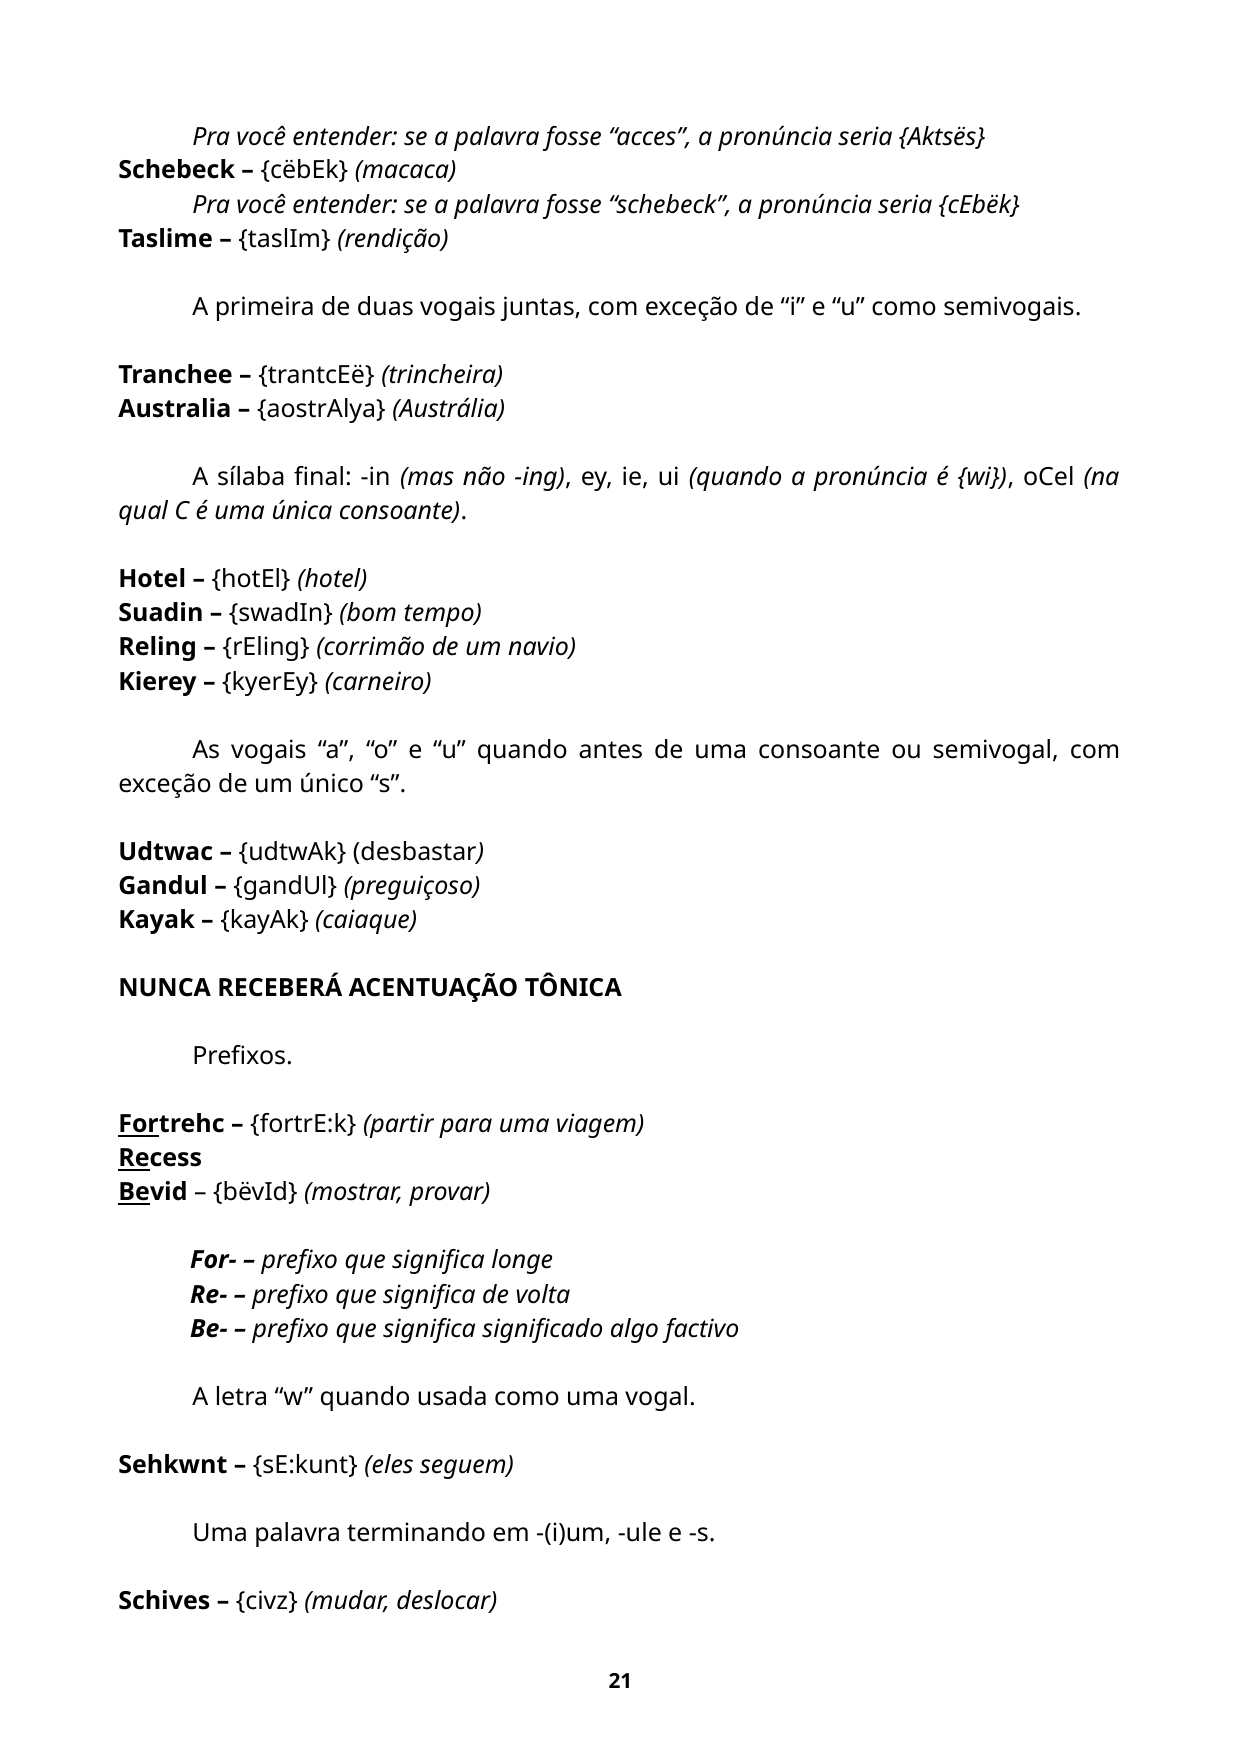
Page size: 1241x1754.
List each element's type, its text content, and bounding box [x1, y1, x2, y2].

text Kierey – {kyerEy} (carneiro) [118, 663, 1122, 697]
text Prefixos. [118, 1038, 1122, 1072]
text Be- – prefixo que significa significado algo factivo [190, 1310, 1122, 1344]
text Reling – {rEling} (corrimão de um navio) [118, 629, 1122, 663]
text Suadin – {swadIn} (bom tempo) [118, 595, 1122, 629]
text Taslime – {taslIm} (rendição) [118, 220, 1122, 254]
text Udtwac – {udtwAk} (desbastar) [118, 833, 1122, 867]
text Sehkwnt – {sE:kunt} (eles seguem) [118, 1447, 1122, 1481]
text Bevid – {bëvId} (mostrar, provar) [118, 1174, 1122, 1208]
text Hotel – {hotEl} (hotel) [118, 561, 1122, 595]
subtitle NUNCA RECEBERÁ ACENTUAÇÃO TÔNICA [118, 970, 1122, 1004]
text Recess [118, 1140, 1122, 1174]
text Re- – prefixo que significa de volta [190, 1276, 1122, 1310]
text As vogais “a”, “o” e “u” quando antes de uma consoante ou semivogal, com exceção de um único “s”. [118, 731, 1122, 799]
text A sílaba final: -in (mas não -ing), ey, ie, ui (quando a pronúncia é {wi}), oCel (na qual C é uma única consoante). [118, 459, 1122, 527]
text Kayak – {kayAk} (caiaque) [118, 902, 1122, 936]
text For- – prefixo que significa longe [190, 1242, 1122, 1276]
text Schebeck – {cëbEk} (macaca) [118, 152, 1122, 186]
text A letra “w” quando usada como uma vogal. [118, 1378, 1122, 1412]
text A primeira de duas vogais juntas, com exceção de “i” e “u” como semivogais. [118, 288, 1122, 322]
text Australia – {aostrAlya} (Austrália) [118, 391, 1122, 425]
text Gandul – {gandUl} (preguiçoso) [118, 867, 1122, 902]
text Pra você entender: se a palavra fosse “acces”, a pronúncia seria {Aktsës} [118, 118, 1122, 152]
text Fortrehc – {fortrE:k} (partir para uma viagem) [118, 1106, 1122, 1140]
text Uma palavra terminando em -(i)um, -ule e -s. [118, 1515, 1122, 1549]
text Tranchee – {trantcEë} (trincheira) [118, 357, 1122, 391]
text Schives – {civz} (mudar, deslocar) [118, 1583, 1122, 1617]
text Pra você entender: se a palavra fosse “schebeck”, a pronúncia seria {cEbëk} [118, 186, 1122, 220]
